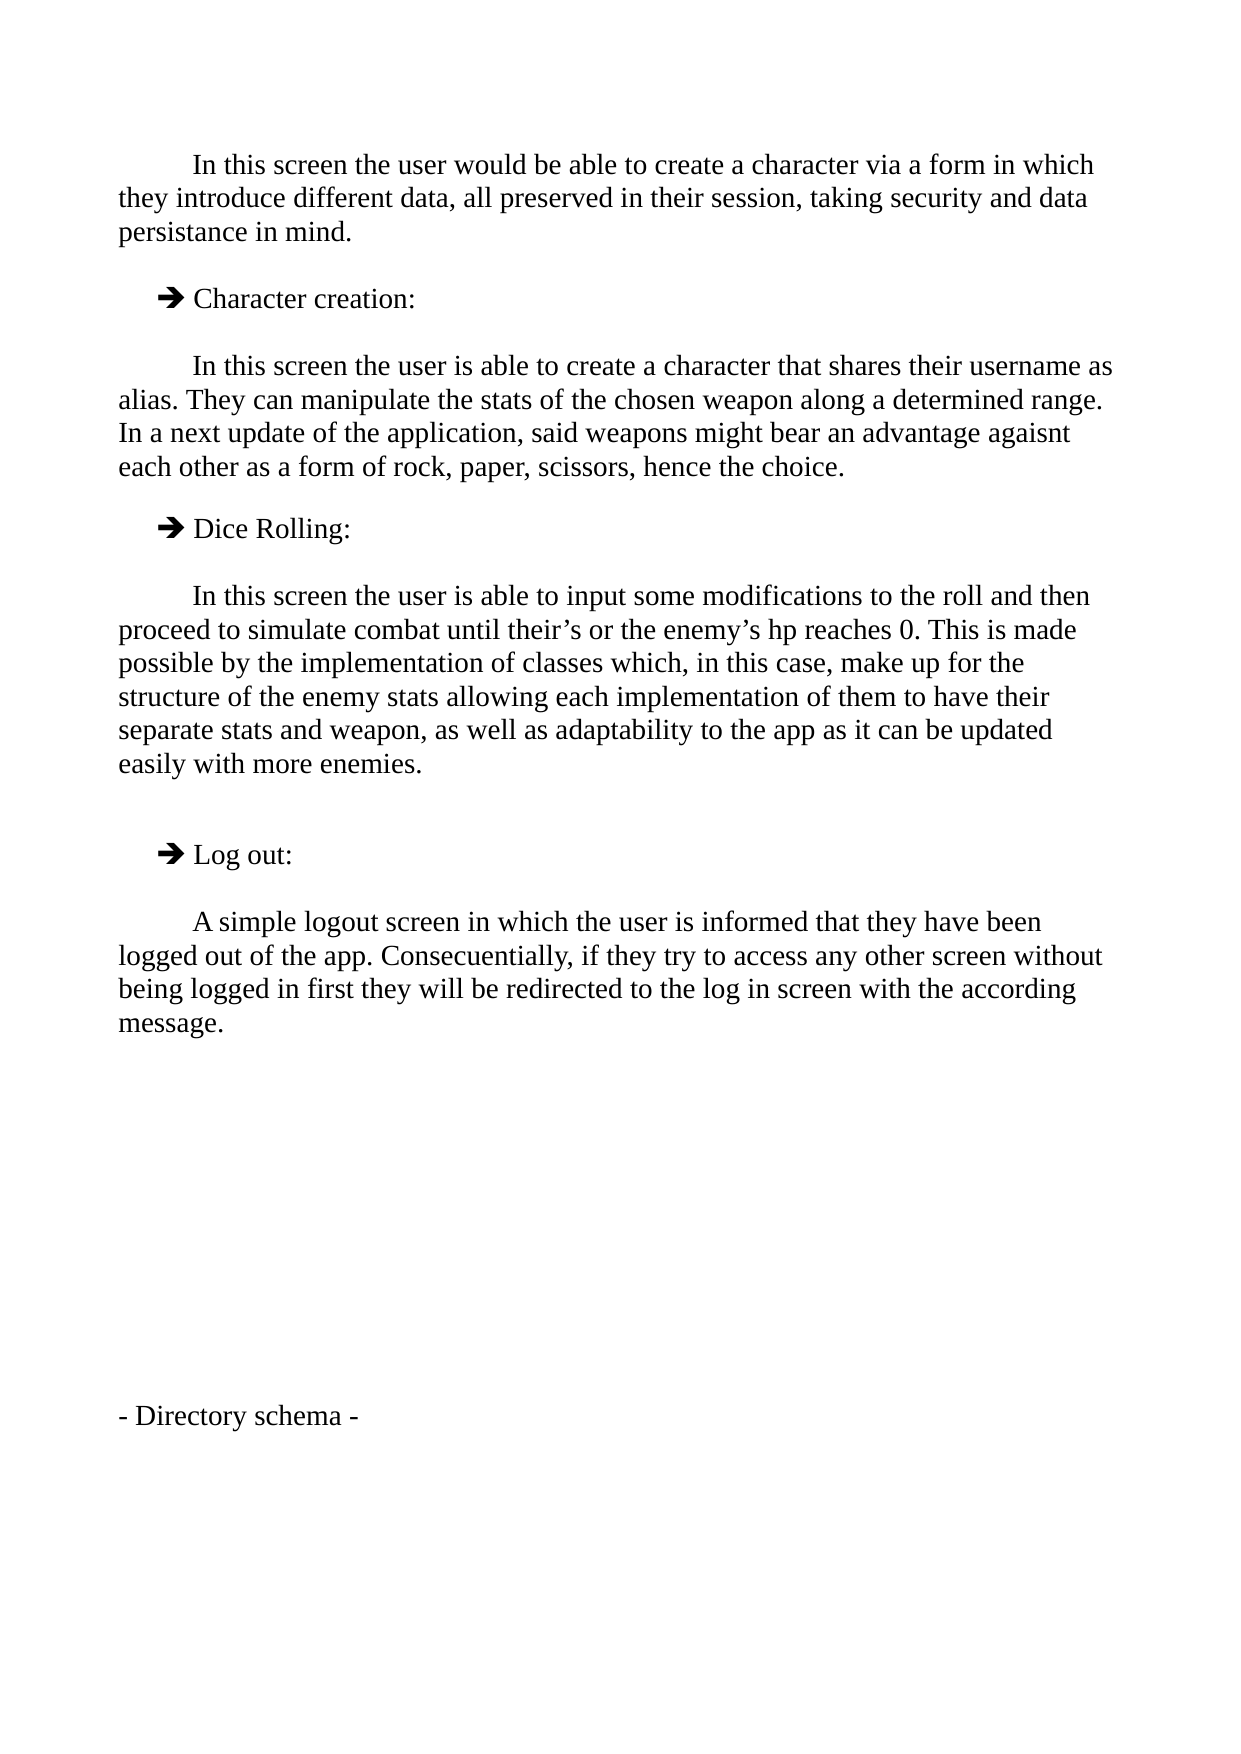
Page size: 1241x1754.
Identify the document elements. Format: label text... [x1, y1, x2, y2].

list Character creation: [156, 281, 1122, 315]
text In this screen the user is able to input some modifications to the roll and then proceed to simulate combat until their’s or the enemy’s hp reaches 0. This is made possible by the implementation of classes which, in this case, make up for the structure of the enemy stats allowing each implementation of them to have their separate stats and weapon, as well as adaptability to the app as it can be updated easily with more enemies. [118, 578, 1122, 779]
text In this screen the user would be able to create a character via a form in which they introduce different data, all preserved in their session, taking security and data persistance in mind. [118, 147, 1122, 247]
text A simple logout screen in which the user is informed that they have been logged out of the app. Consecuentially, if they try to access any other screen without being logged in first they will be redirected to the log in screen with the according message. [118, 904, 1122, 1038]
list Log out: [156, 837, 1122, 871]
text - Directory schema - [118, 1398, 1122, 1431]
text In this screen the user is able to create a character that shares their username as alias. They can manipulate the stats of the chosen weapon along a determined range. In a next update of the application, said weapons might bear an advantage agaisnt each other as a form of rock, paper, scissors, hence the choice. [118, 348, 1122, 482]
list Dice Rolling: [156, 511, 1122, 545]
